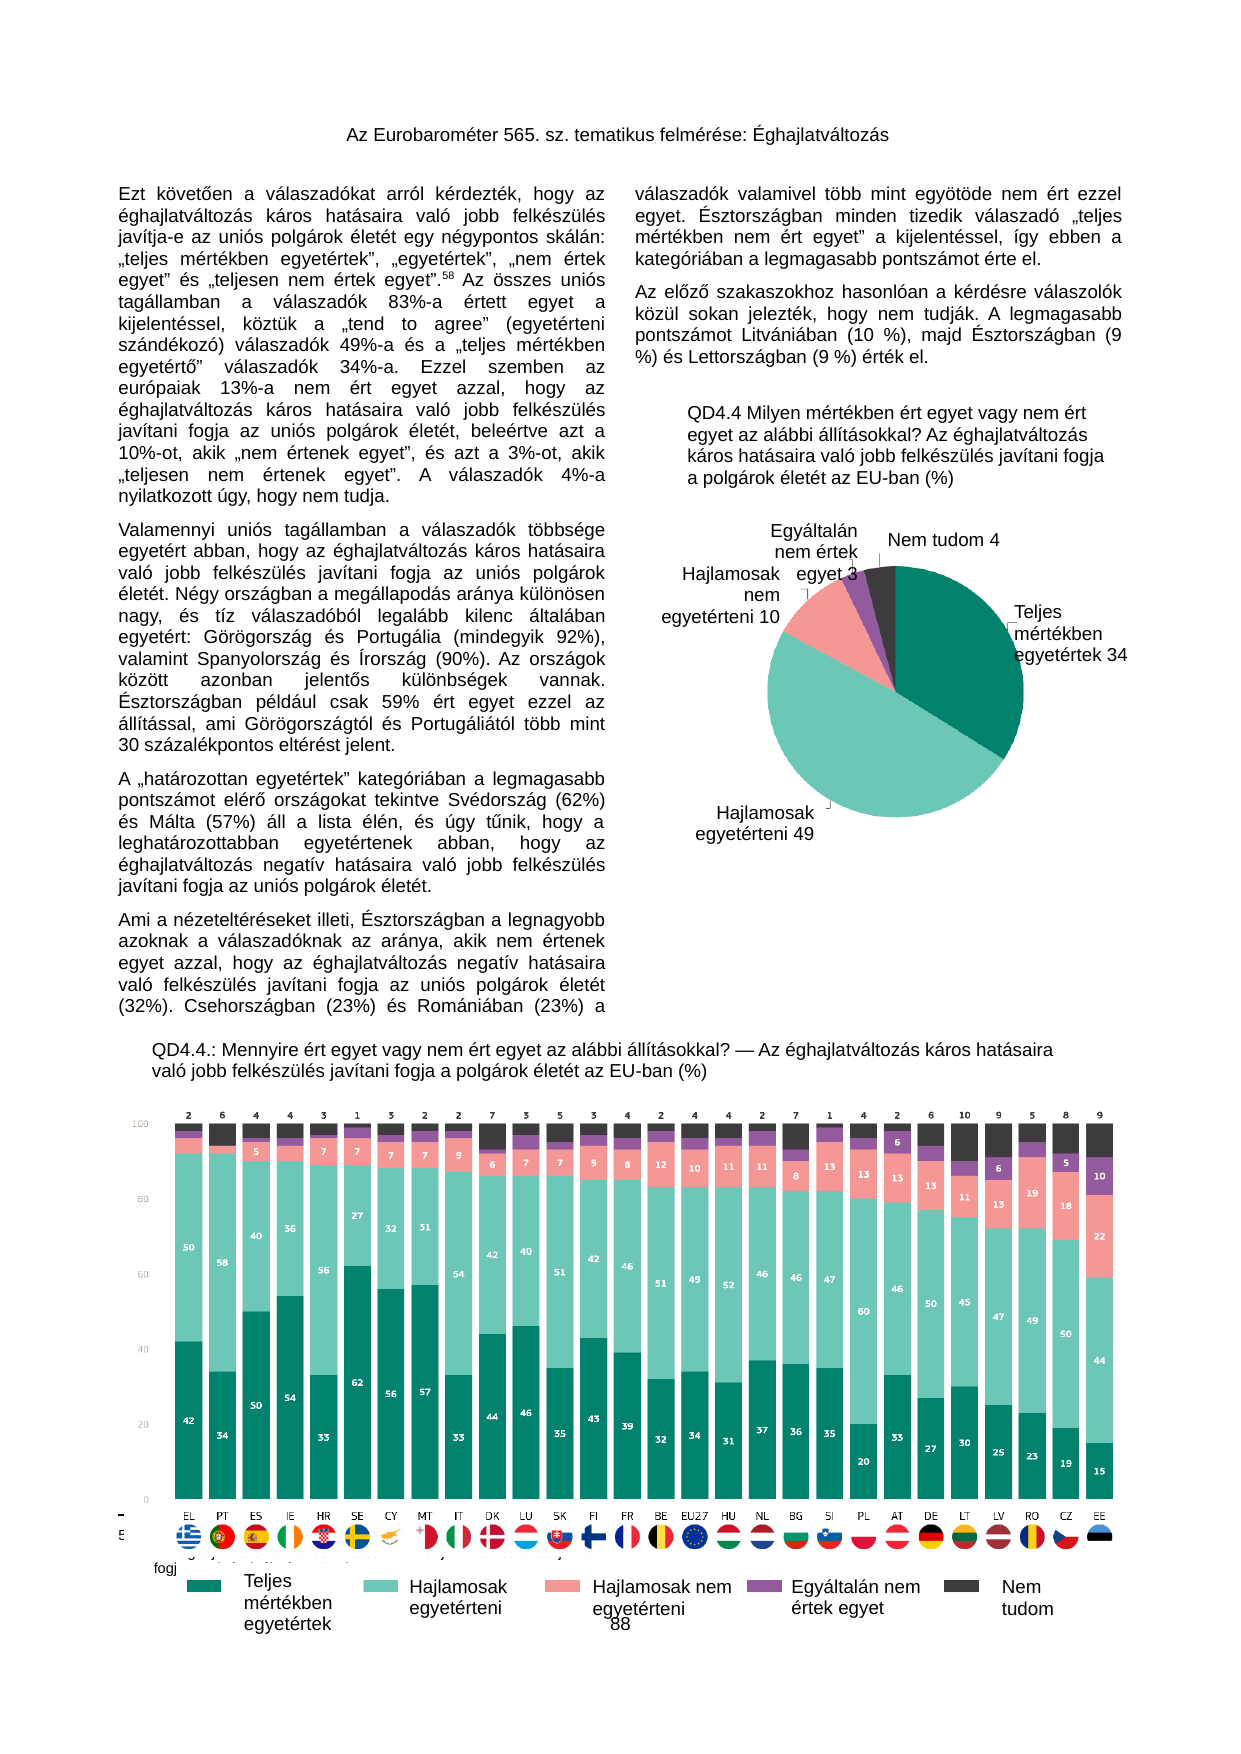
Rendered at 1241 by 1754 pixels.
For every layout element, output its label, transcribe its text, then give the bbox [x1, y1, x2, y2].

picture [124, 1101, 1133, 1557]
text Az előző szakaszokhoz hasonlóan a kérdésre válaszolók közül sokan jelezték, hogy nem tudják. A legmagasabb pontszámot Litvániában (10 %), majd Észtországban (9 %) és Lettországban (9 %) érték el. [635, 281, 1122, 367]
text Valamennyi uniós tagállamban a válaszadók többsége egyetért abban, hogy az éghajlatváltozás káros hatásaira való jobb felkészülés javítani fogja az uniós polgárok életét. Négy országban a megállapodás aránya különösen nagy, és tíz válaszadóból legalább kilenc általában egyetért: Görögország és Portugália (mindegyik 92%), valamint Spanyolország és Írország (90%). Az országok között azonban jelentős különbségek vannak. Észtországban például csak 59% ért egyet ezzel az állítással, ami Görögországtól és Portugáliától több mint 30 százalékpontos eltérést jelent. [118, 518, 605, 756]
text QD4.4. Mennyire ért egyet vagy nem ért egyet az alábbi állításokkal? Az éghajlatváltozás káros hatásaira való jobb felkészülés javítani fogja a polgárok életét az EU-ban. [118, 1527, 605, 1577]
text Ami a nézeteltéréseket illeti, Észtországban a legnagyobb azoknak a válaszadóknak az aránya, akik nem értenek egyet azzal, hogy az éghajlatváltozás negatív hatásaira való felkészülés javítani fogja az uniós polgárok életét (32%). Csehországban (23%) és Romániában (23%) a [118, 909, 605, 1016]
picture [176, 1563, 986, 1606]
picture [764, 550, 1024, 820]
text válaszadók valamivel több mint egyötöde nem ért ezzel egyet. Észtországban minden tizedik válaszadó „teljes mértékben nem ért egyet” a kijelentéssel, így ebben a kategóriában a legmagasabb pontszámot érte el. [635, 183, 1122, 269]
text A „határozottan egyetértek” kategóriában a legmagasabb pontszámot elérő országokat tekintve Svédország (62%) és Málta (57%) áll a lista élén, és úgy tűnik, hogy a leghatározottabban egyetértenek abban, hogy az éghajlatváltozás negatív hatásaira való jobb felkészülés javítani fogja az uniós polgárok életét. [118, 767, 605, 897]
text Ezt követően a válaszadókat arról kérdezték, hogy az éghajlatváltozás káros hatásaira való jobb felkészülés javítja-e az uniós polgárok életét egy négypontos skálán: „teljes mértékben egyetértek”, „egyetértek”, „nem értek egyet” és „teljesen nem értek egyet”. Az összes uniós tagállamban a válaszadók 83%-a értett egyet a kijelentéssel, köztük a „tend to agree” (egyetérteni szándékozó) válaszadók 49%-a és a „teljes mértékben egyetértő” válaszadók 34%-a. Ezzel szemben az európaiak 13%-a nem ért egyet azzal, hogy az éghajlatváltozás káros hatásaira való jobb felkészülés javítani fogja az uniós polgárok életét, beleértve azt a 10%-ot, akik „nem értenek egyet”, és azt a 3%-ot, akik „teljesen nem értenek egyet”. A válaszadók 4%-a nyilatkozott úgy, hogy nem tudja. [118, 183, 605, 506]
